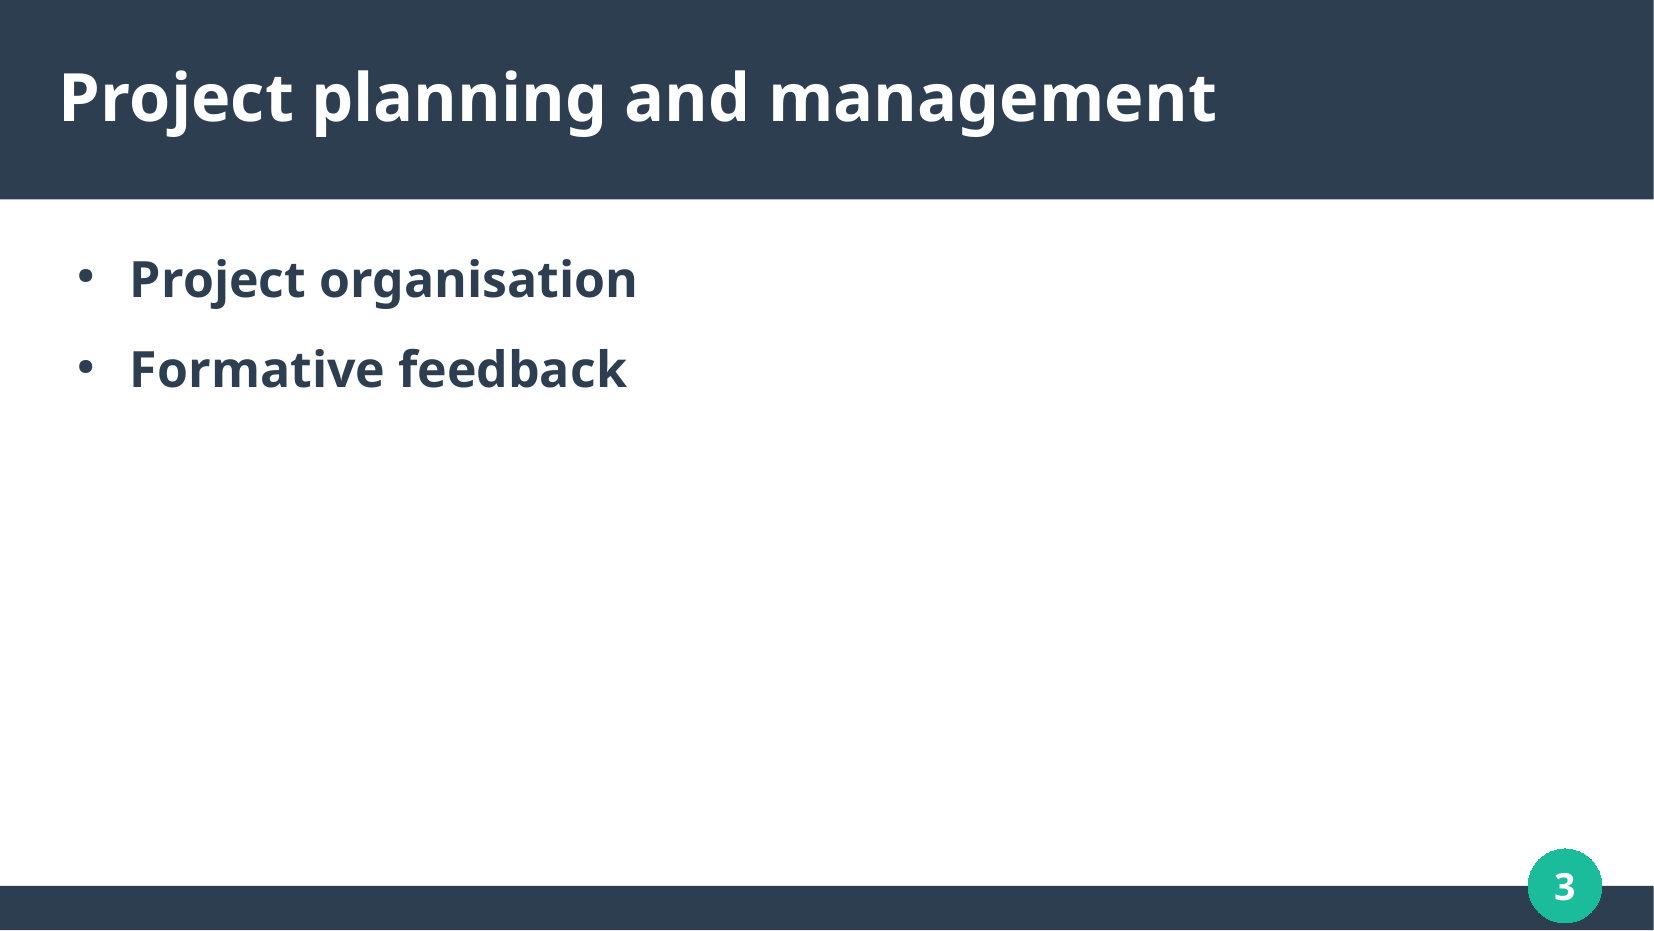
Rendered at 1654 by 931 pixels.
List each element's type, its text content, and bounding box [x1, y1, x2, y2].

list Project organisation Formative feedback [59, 243, 1595, 864]
title Project planning and management [59, 37, 1595, 155]
